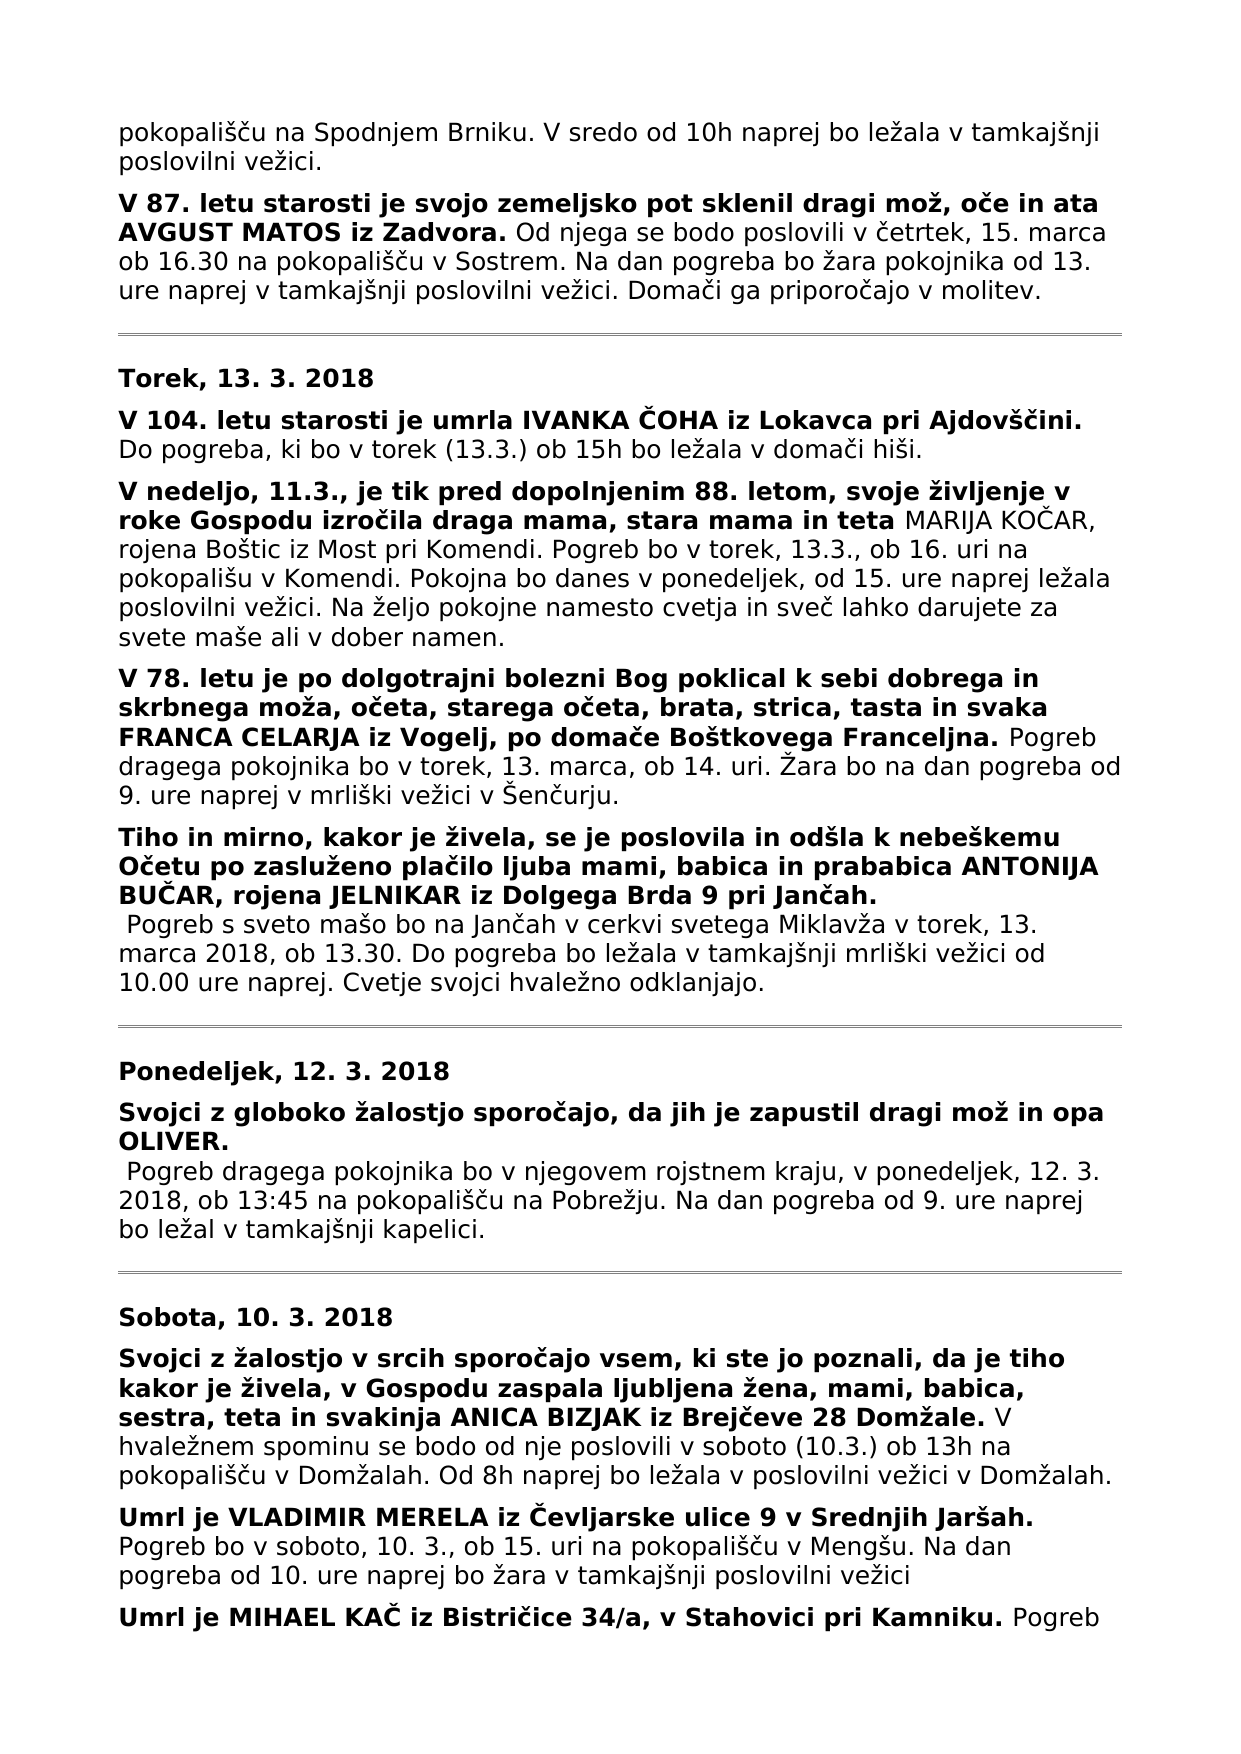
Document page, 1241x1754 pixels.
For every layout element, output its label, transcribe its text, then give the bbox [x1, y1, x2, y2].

text V 87. letu starosti je svojo zemeljsko pot sklenil dragi mož, oče in ata AVGUST MATOS iz Zadvora. Od njega se bodo poslovili v četrtek, 15. marca ob 16.30 na pokopališču v Sostrem. Na dan pogreba bo žara pokojnika od 13. ure naprej v tamkajšnji poslovilni vežici. Domači ga priporočajo v molitev. [118, 189, 1122, 306]
text V nedeljo, 11.3., je tik pred dopolnjenim 88. letom, svoje življenje v roke Gospodu izročila draga mama, stara mama in teta MARIJA KOČAR, rojena Boštic iz Most pri Komendi. Pogreb bo v torek, 13.3., ob 16. uri na pokopališu v Komendi. Pokojna bo danes v ponedeljek, od 15. ure naprej ležala poslovilni vežici. Na željo pokojne namesto cvetja in sveč lahko darujete za svete maše ali v dober namen. [118, 477, 1122, 652]
text pokopališču na Spodnjem Brniku. V sredo od 10h naprej bo ležala v tamkajšnji poslovilni vežici. [118, 118, 1122, 176]
text Umrl je MIHAEL KAČ iz Bistričice 34/a, v Stahovici pri Kamniku. Pogreb [118, 1603, 1122, 1632]
text Sobota, 10. 3. 2018 [118, 1303, 1122, 1332]
text Svojci z globoko žalostjo sporočajo, da jih je zapustil dragi mož in opa OLIVER. Pogreb dragega pokojnika bo v njegovem rojstnem kraju, v ponedeljek, 12. 3. 2018, ob 13:45 na pokopališču na Pobrežju. Na dan pogreba od 9. ure naprej bo ležal v tamkajšnji kapelici. [118, 1098, 1122, 1244]
text Tiho in mirno, kakor je živela, se je poslovila in odšla k nebeškemu Očetu po zasluženo plačilo ljuba mami, babica in prababica ANTONIJA BUČAR, rojena JELNIKAR iz Dolgega Brda 9 pri Jančah. Pogreb s sveto mašo bo na Jančah v cerkvi svetega Miklavža v torek, 13. marca 2018, ob 13.30. Do pogreba bo ležala v tamkajšnji mrliški vežici od 10.00 ure naprej. Cvetje svojci hvaležno odklanjajo. [118, 823, 1122, 998]
text Svojci z žalostjo v srcih sporočajo vsem, ki ste jo poznali, da je tiho kakor je živela, v Gospodu zaspala ljubljena žena, mami, babica, sestra, teta in svakinja ANICA BIZJAK iz Brejčeve 28 Domžale. V hvaležnem spominu se bodo od nje poslovili v soboto (10.3.) ob 13h na pokopališču v Domžalah. Od 8h naprej bo ležala v poslovilni vežici v Domžalah. [118, 1345, 1122, 1491]
text Umrl je VLADIMIR MERELA iz Čevljarske ulice 9 v Srednjih Jaršah. Pogreb bo v soboto, 10. 3., ob 15. uri na pokopališču v Mengšu. Na dan pogreba od 10. ure naprej bo žara v tamkajšnji poslovilni vežici [118, 1503, 1122, 1591]
text V 78. letu je po dolgotrajni bolezni Bog poklical k sebi dobrega in skrbnega moža, očeta, starega očeta, brata, strica, tasta in svaka FRANCA CELARJA iz Vogelj, po domače Boštkovega Franceljna. Pogreb dragega pokojnika bo v torek, 13. marca, ob 14. uri. Žara bo na dan pogreba od 9. ure naprej v mrliški vežici v Šenčurju. [118, 664, 1122, 810]
text Torek, 13. 3. 2018 [118, 364, 1122, 394]
text Ponedeljek, 12. 3. 2018 [118, 1057, 1122, 1086]
text V 104. letu starosti je umrla IVANKA ČOHA iz Lokavca pri Ajdovščini. Do pogreba, ki bo v torek (13.3.) ob 15h bo ležala v domači hiši. [118, 406, 1122, 464]
